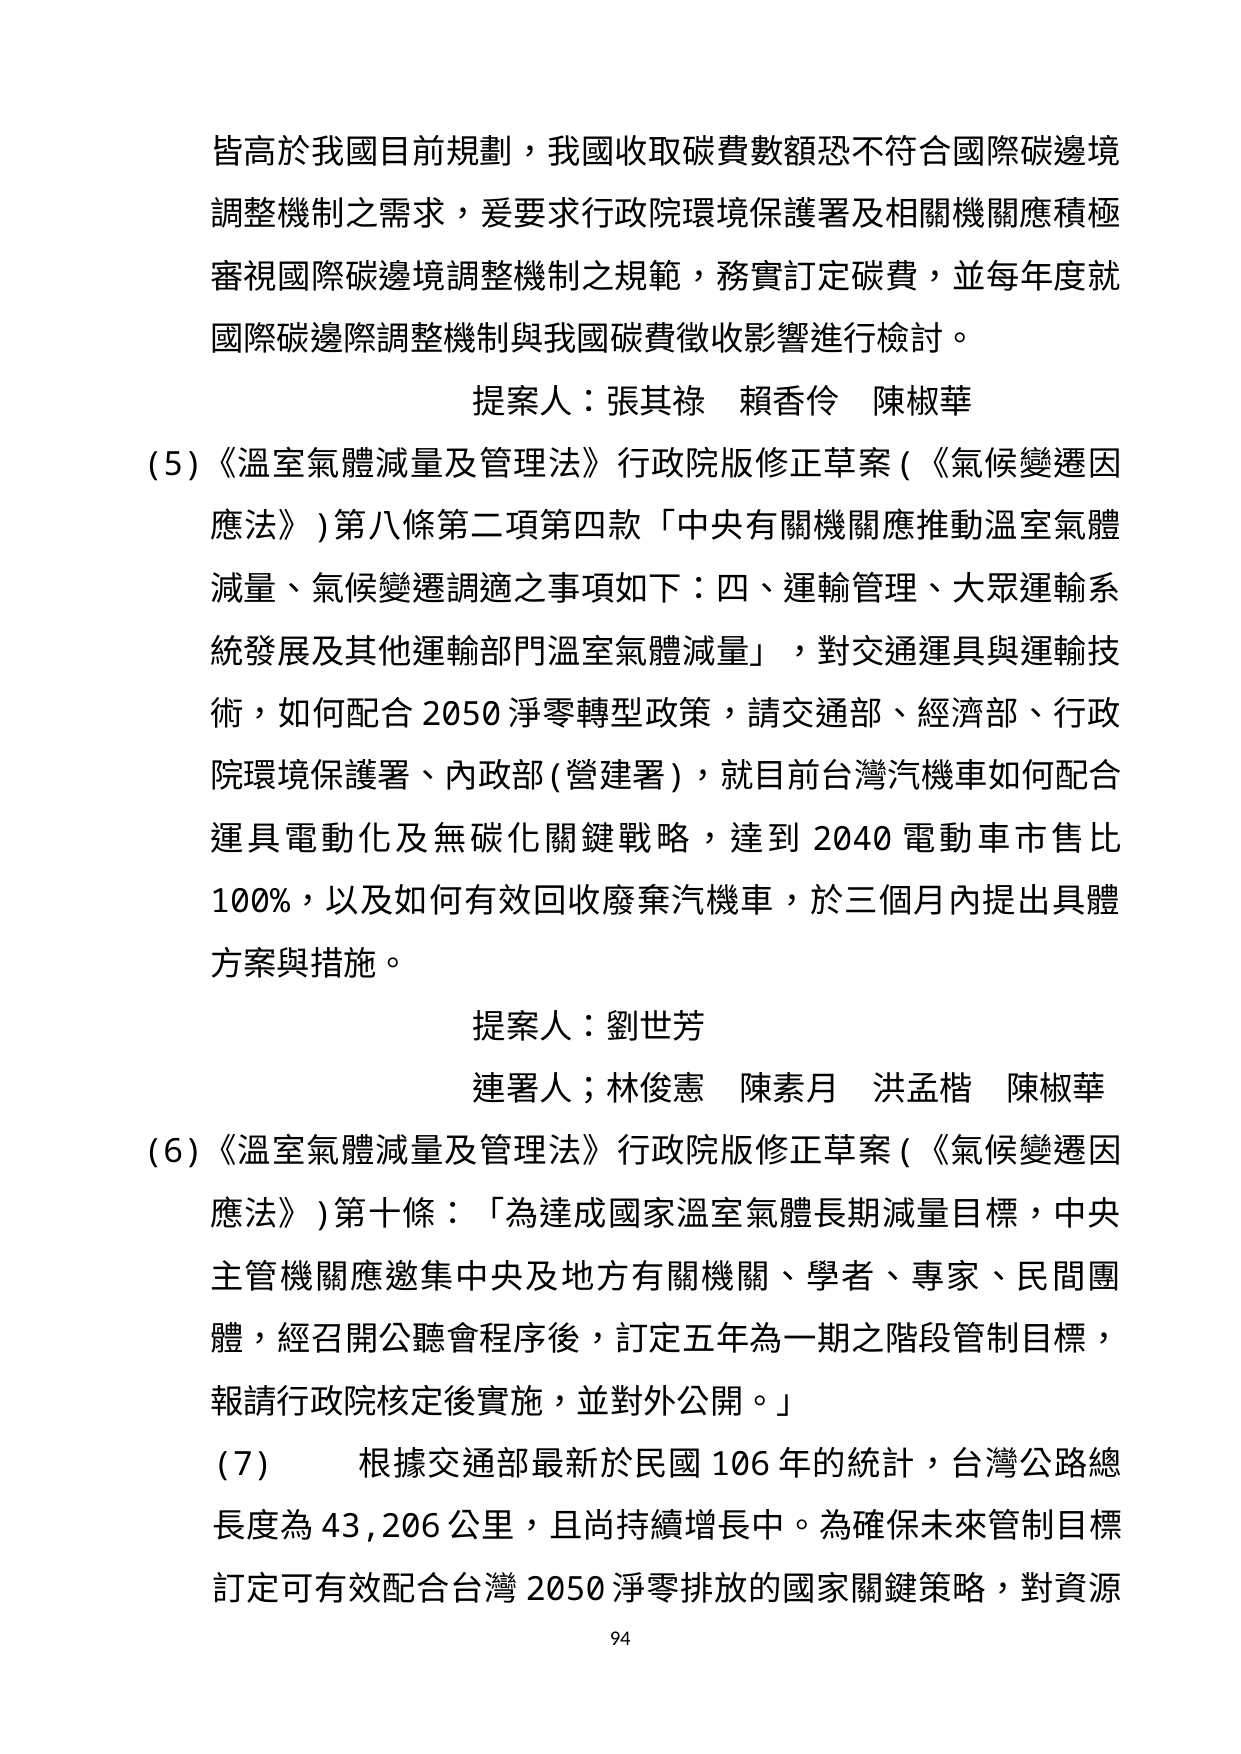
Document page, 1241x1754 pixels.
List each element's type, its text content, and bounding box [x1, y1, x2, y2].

text 連署人；林俊憲 陳素月 洪孟楷 陳椒華 [193, 1044, 1122, 1107]
subtitle 皆高於我國目前規劃，我國收取碳費數額恐不符合國際碳邊境調整機制之需求，爰要求行政院環境保護署及相關機關應積極審視國際碳邊境調整機制之規範，務實訂定碳費，並每年度就國際碳邊際調整機制與我國碳費徵收影響進行檢討。 [143, 107, 1122, 357]
subtitle 《溫室氣體減量及管理法》行政院版修正草案(《氣候變遷因應法》)第八條第二項第四款「中央有關機關應推動溫室氣體減量、氣候變遷調適之事項如下：四、運輸管理、大眾運輸系統發展及其他運輸部門溫室氣體減量」，對交通運具與運輸技術，如何配合2050淨零轉型政策，請交通部、經濟部、行政院環境保護署、內政部(營建署)，就目前台灣汽機車如何配合運具電動化及無碳化關鍵戰略，達到2040電動車市售比100%，以及如何有效回收廢棄汽機車，於三個月內提出具體方案與措施。 [143, 419, 1122, 982]
text 提案人：張其祿 賴香伶 陳椒華 [193, 357, 1122, 419]
text 提案人：劉世芳 [193, 982, 1122, 1044]
subtitle 根據交通部最新於民國106年的統計，台灣公路總長度為43,206公里，且尚持續增長中。為確保未來管制目標訂定可有效配合台灣2050淨零排放的國家關鍵策略，對資源 [213, 1419, 1122, 1607]
subtitle 《溫室氣體減量及管理法》行政院版修正草案(《氣候變遷因應法》)第十條：「為達成國家溫室氣體長期減量目標，中央主管機關應邀集中央及地方有關機關、學者、專家、民間團體，經召開公聽會程序後，訂定五年為一期之階段管制目標，報請行政院核定後實施，並對外公開。」 [143, 1107, 1122, 1419]
